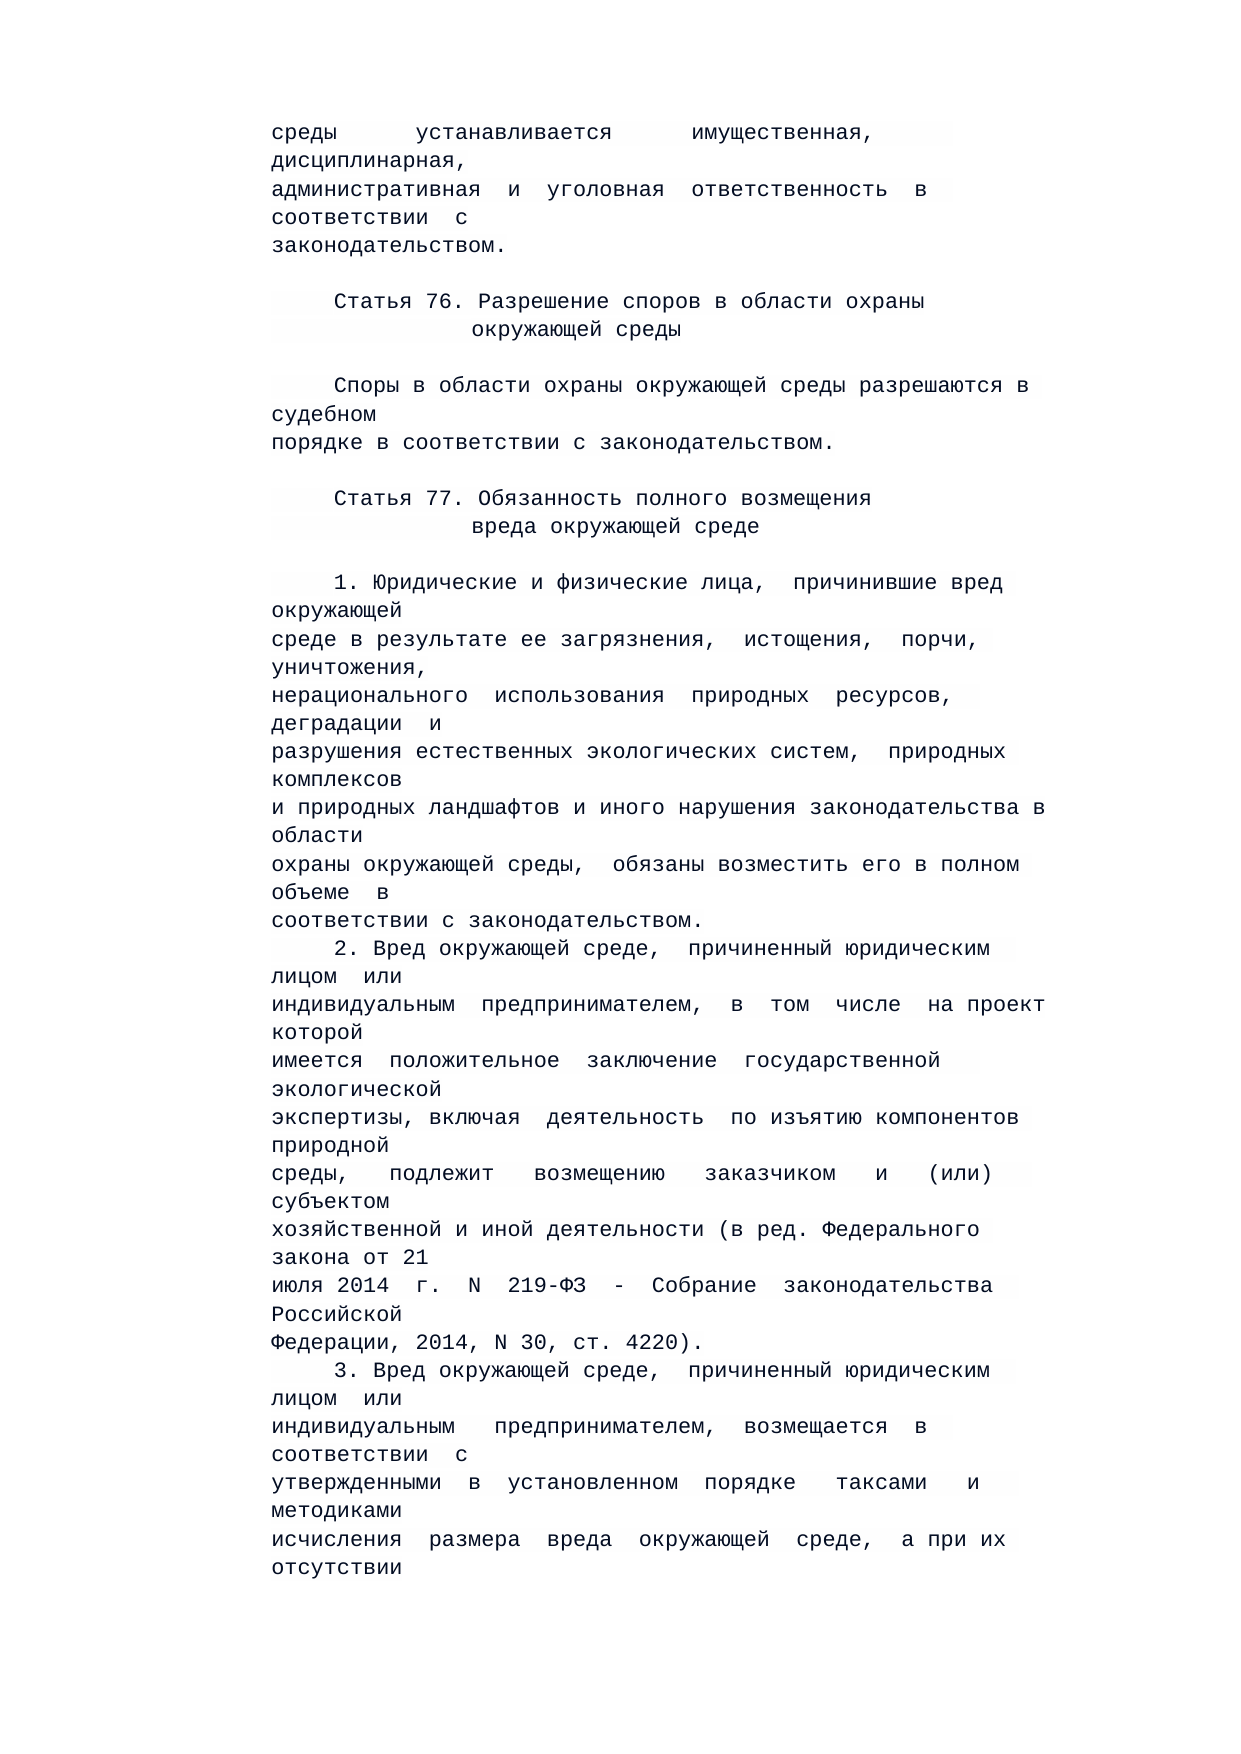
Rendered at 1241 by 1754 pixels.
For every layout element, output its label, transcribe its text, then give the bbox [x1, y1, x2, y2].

text нерационального использования природных ресурсов, деградации и [271, 681, 1058, 737]
text и природных ландшафтов и иного нарушения законодательства в области [271, 793, 1058, 849]
text имеется положительное заключение государственной экологической [271, 1046, 1058, 1102]
text административная и уголовная ответственность в соответствии с [271, 174, 1058, 231]
text индивидуальным предпринимателем, возмещается в соответствии с [271, 1412, 1058, 1468]
text Статья 77. Обязанность полного возмещения [271, 484, 1058, 512]
text соответствии с законодательством. [271, 906, 1058, 934]
text хозяйственной и иной деятельности (в ред. Федерального закона от 21 [271, 1215, 1058, 1271]
text законодательством. [271, 231, 1058, 259]
text среды устанавливается имущественная, дисциплинарная, [271, 118, 1058, 174]
text индивидуальным предпринимателем, в том числе на проект которой [271, 990, 1058, 1046]
text порядке в соответствии с законодательством. [271, 427, 1058, 456]
text разрушения естественных экологических систем, природных комплексов [271, 737, 1058, 793]
text исчисления размера вреда окружающей среде, а при их отсутствии [271, 1524, 1058, 1581]
text Статья 76. Разрешение споров в области охраны [271, 287, 1058, 315]
text Федерации, 2014, N 30, ст. 4220). [271, 1327, 1058, 1356]
text июля 2014 г. N 219-ФЗ - Собрание законодательства Российской [271, 1271, 1058, 1327]
text экспертизы, включая деятельность по изъятию компонентов природной [271, 1102, 1058, 1159]
text вреда окружающей среде [271, 512, 1058, 540]
text 2. Вред окружающей среде, причиненный юридическим лицом или [271, 934, 1058, 990]
text окружающей среды [271, 315, 1058, 343]
text Споры в области охраны окружающей среды разрешаются в судебном [271, 371, 1058, 427]
text охраны окружающей среды, обязаны возместить его в полном объеме в [271, 849, 1058, 906]
text 3. Вред окружающей среде, причиненный юридическим лицом или [271, 1356, 1058, 1412]
text среде в результате ее загрязнения, истощения, порчи, уничтожения, [271, 624, 1058, 681]
text среды, подлежит возмещению заказчиком и (или) субъектом [271, 1159, 1058, 1215]
text утвержденными в установленном порядке таксами и методиками [271, 1468, 1058, 1524]
text 1. Юридические и физические лица, причинившие вред окружающей [271, 568, 1058, 624]
